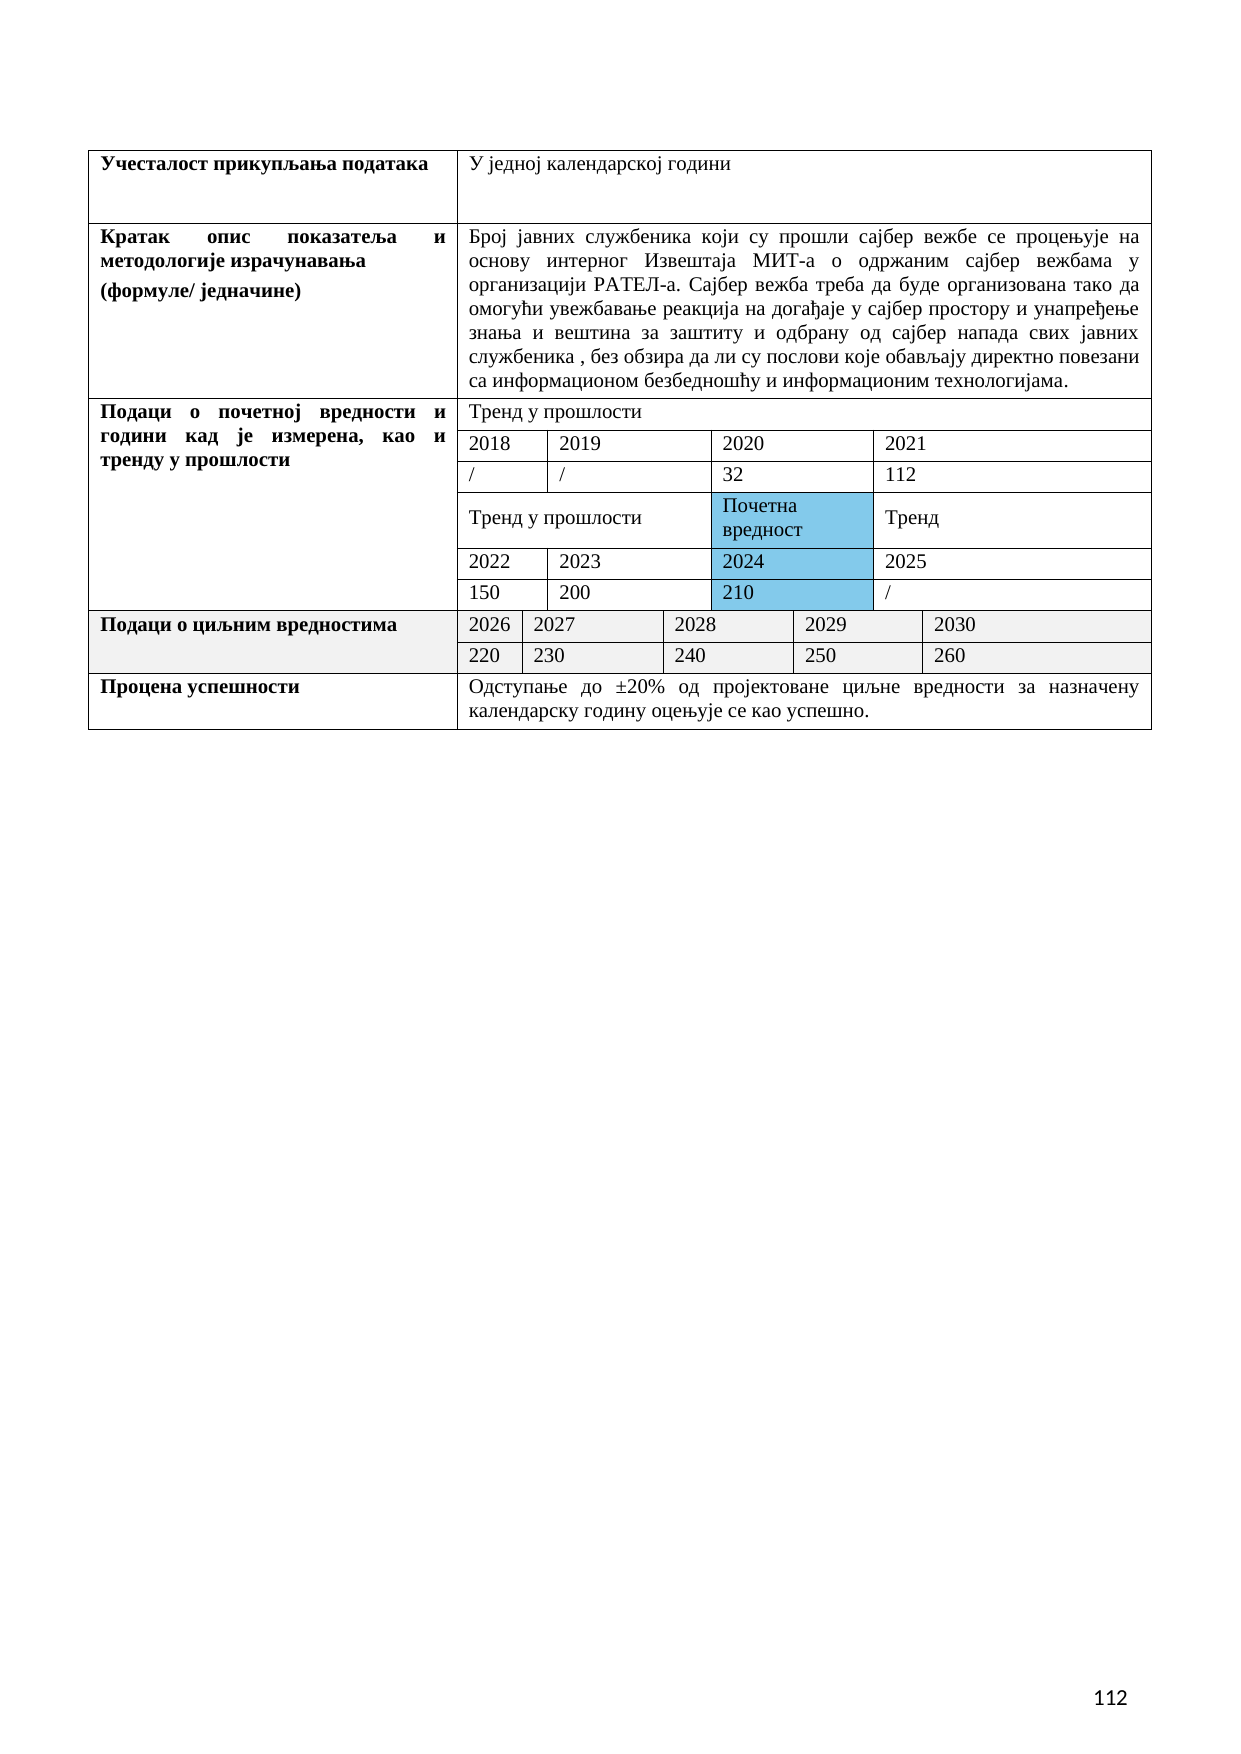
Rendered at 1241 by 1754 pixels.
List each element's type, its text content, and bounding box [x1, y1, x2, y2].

table_cell 230 [523, 643, 663, 673]
table_cell 2024 [712, 549, 873, 579]
table_cell 220 [458, 643, 522, 673]
table_cell 2030 [923, 611, 1151, 642]
table_cell 250 [794, 643, 922, 673]
table_cell Тренд у прошлости [458, 493, 711, 548]
table_cell Кратак опис показатеља и методологије израчунавања (формуле/ једначине) [89, 224, 457, 398]
table_cell Подаци о почетној вредности и години кад је измерена, као и тренду у прошлости [89, 399, 457, 610]
table_cell 2019 [548, 431, 711, 461]
table_cell 112 [874, 462, 1151, 492]
table_cell 210 [712, 580, 873, 610]
table_cell Учесталост прикупљања података [89, 151, 457, 222]
table_cell 32 [712, 462, 873, 492]
table_cell Процена успешности [89, 674, 457, 728]
table_cell 260 [923, 643, 1151, 673]
table_cell 2026 [458, 611, 522, 642]
table_cell Подаци о циљним вредностима [89, 611, 457, 673]
table_cell 2020 [712, 431, 873, 461]
table_cell Одступање до ±20% од пројектоване циљне вредности за назначену календарску годину оцењује се као успешно. [458, 674, 1151, 728]
table_cell 200 [548, 580, 711, 610]
table_cell 150 [458, 580, 547, 610]
table_cell 2025 [874, 549, 1151, 579]
table_cell 240 [664, 643, 793, 673]
table_cell / [548, 462, 711, 492]
table_cell 2018 [458, 431, 547, 461]
table_cell 2023 [548, 549, 711, 579]
table_cell У једној календарској години [458, 151, 1151, 222]
table_cell 2022 [458, 549, 547, 579]
table_cell Број јавних службеника који су прошли сајбер вежбе се процењује на основу интерног Извештаја МИТ-а о одржаним сајбер вежбама у организацији РАТЕЛ-а. Сајбер вежба треба да буде организована тако да омогући увежбавање реакција на догађаје у сајбер простору и унапређење знања и вештина за заштиту и одбрану од сајбер напада свих јавних службеника , без обзира да ли су послови које обављају директно повезани са информационом безбедношћу и информационим технологијама. [458, 224, 1151, 398]
table_cell 2021 [874, 431, 1151, 461]
table_cell 2029 [794, 611, 922, 642]
table_cell Тренд у прошлости [458, 399, 1151, 429]
table_cell / [874, 580, 1151, 610]
table_cell / [458, 462, 547, 492]
table_cell Тренд [874, 493, 1151, 548]
table_cell Почетна вредност [712, 493, 873, 548]
table_cell 2027 [523, 611, 663, 642]
table_cell 2028 [664, 611, 793, 642]
